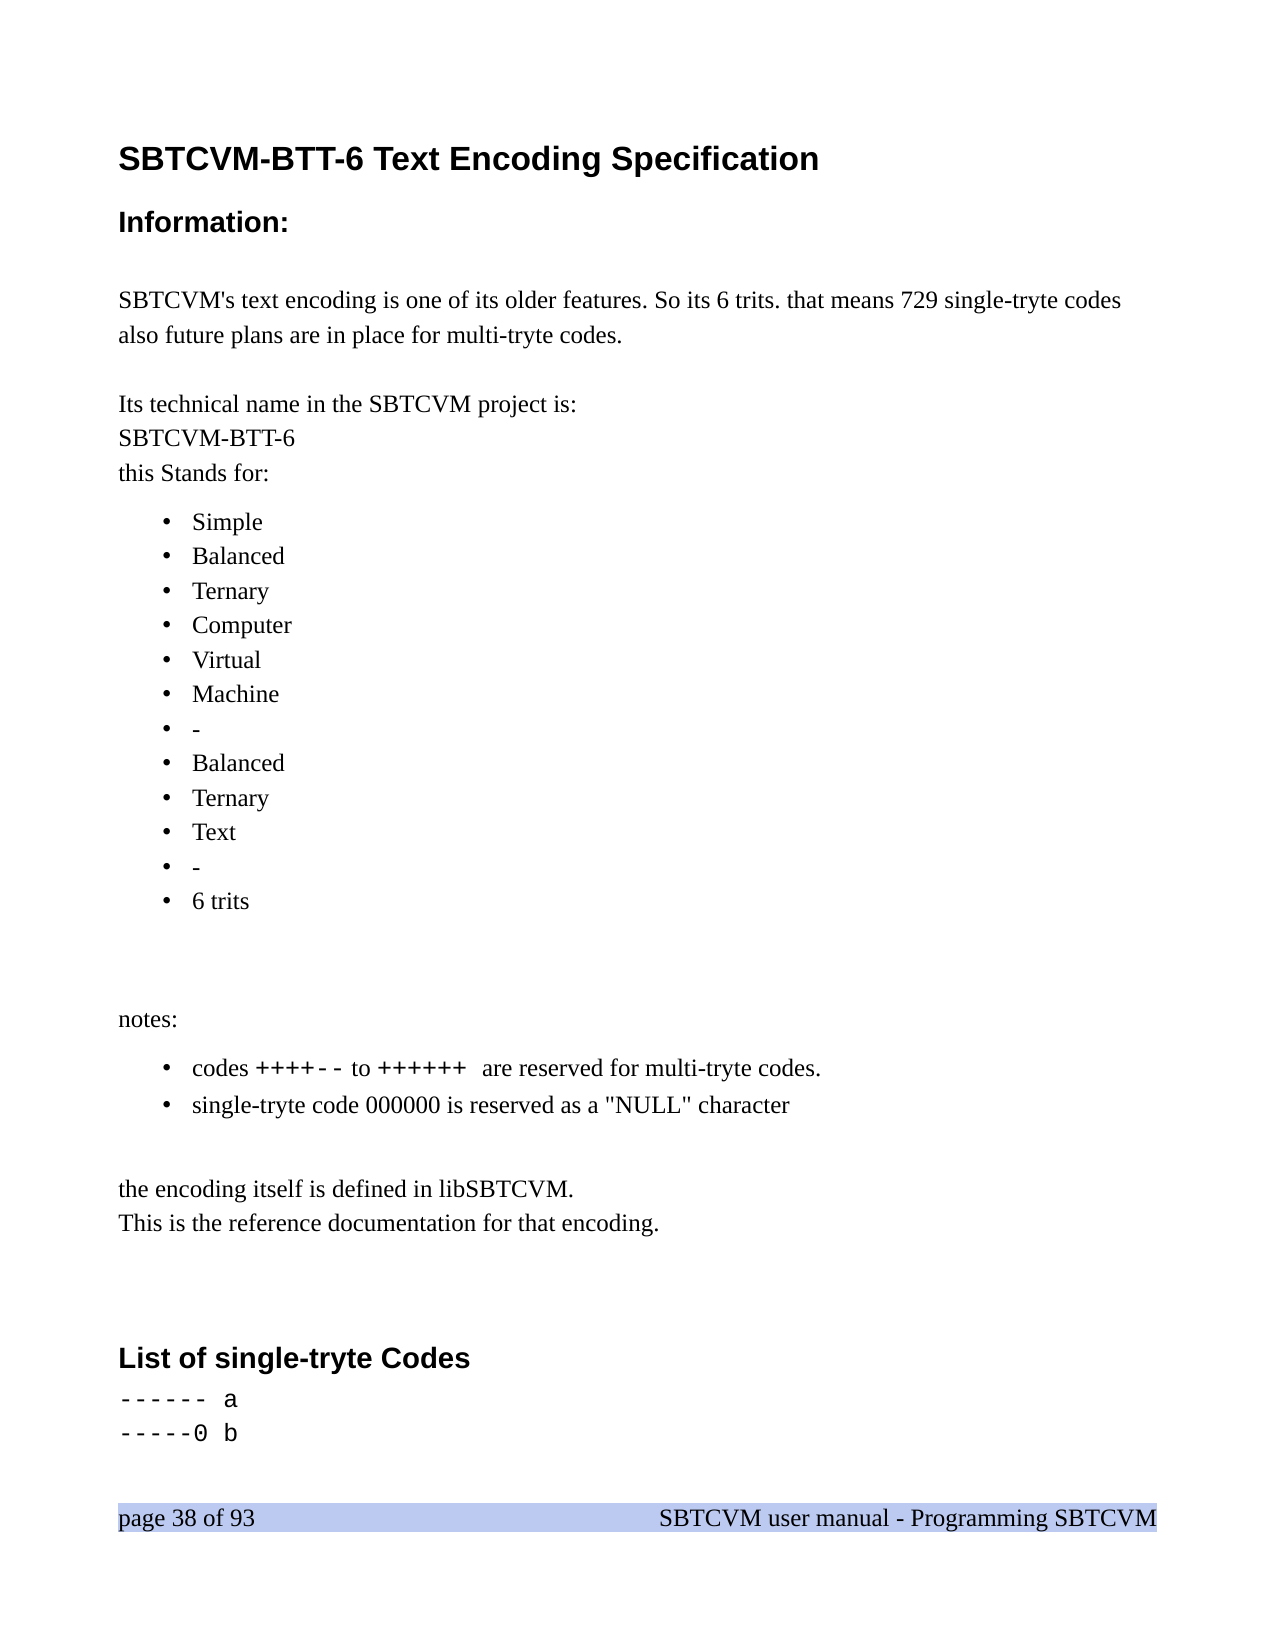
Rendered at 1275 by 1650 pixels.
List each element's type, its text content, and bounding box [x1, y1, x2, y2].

text ------ a -----0 b [118, 1387, 1157, 1449]
list - [162, 852, 1157, 880]
list Text [162, 817, 1157, 846]
text notes: [118, 935, 1157, 1033]
list 6 trits [162, 886, 1157, 915]
text SBTCVM's text encoding is one of its older features. So its 6 trits. that means 729 single-tryte codes also future plans are in place for multi-tryte codes. Its technical name in the SBTCVM project is: SBTCVM-BTT-6 this Stands for: [118, 251, 1157, 487]
list Balanced [162, 748, 1157, 777]
subtitle Information: [118, 205, 1157, 238]
list Computer [162, 610, 1157, 639]
list Ternary [162, 783, 1157, 811]
list Balanced [162, 541, 1157, 570]
list codes ++++-- to ++++++ are reserved for multi-tryte codes. [162, 1053, 1157, 1084]
subtitle SBTCVM-BTT-6 Text Encoding Specification [118, 139, 1157, 178]
list Ternary [162, 576, 1157, 604]
text the encoding itself is defined in libSBTCVM. This is the reference documentation for that encoding. [118, 1139, 1157, 1306]
list single-tryte code 000000 is reserved as a "NULL" character [162, 1090, 1157, 1119]
list - [162, 714, 1157, 742]
subtitle List of single-tryte Codes [118, 1341, 1157, 1374]
list Machine [162, 679, 1157, 708]
list Simple [162, 507, 1157, 536]
list Virtual [162, 645, 1157, 673]
